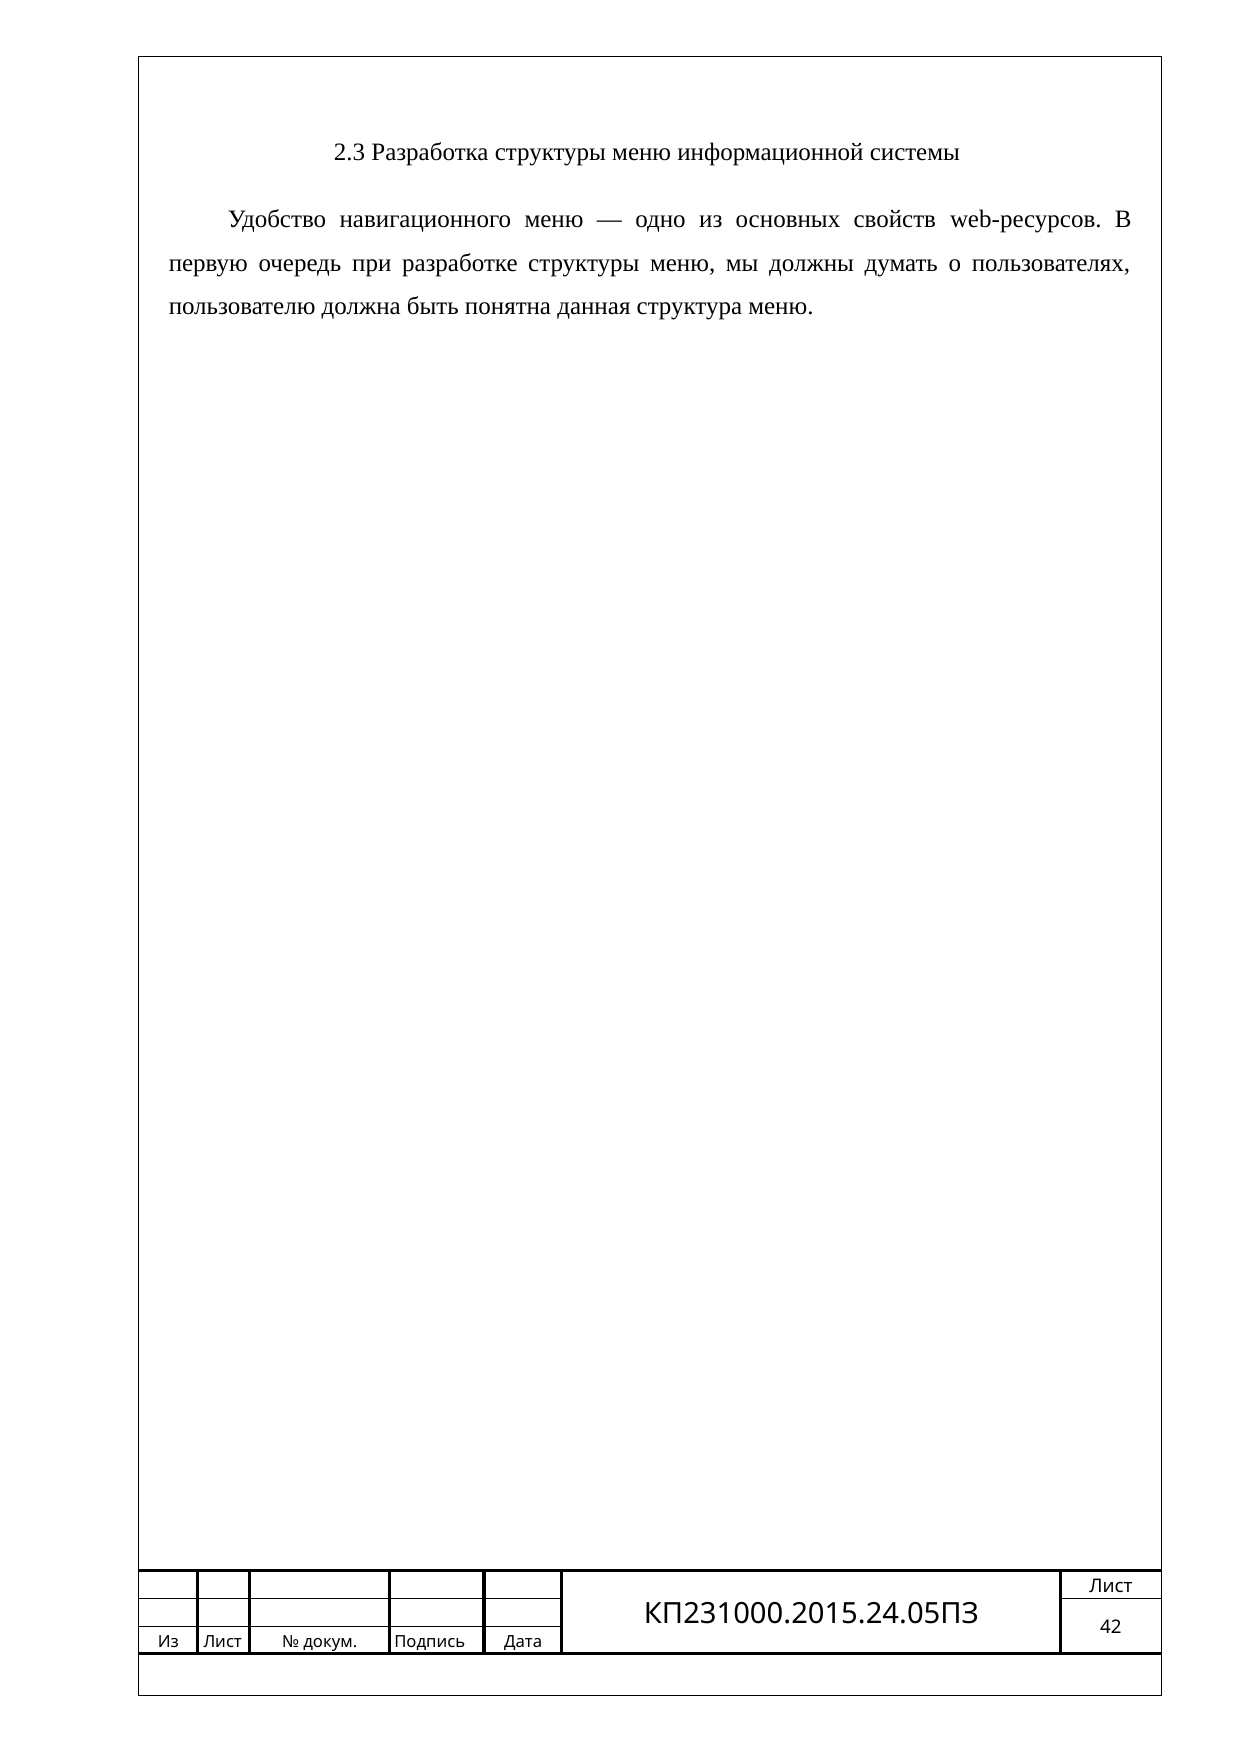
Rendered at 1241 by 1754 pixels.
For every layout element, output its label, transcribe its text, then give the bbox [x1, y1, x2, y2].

text Удобство навигационного меню — одно из основных свойств web-ресурсов. В первую очередь при разработке структуры меню, мы должны думать о пользователях, пользователю должна быть понятна данная структура меню. [168, 204, 1132, 319]
subtitle 2.3 Разработка структуры меню информационной системы [168, 137, 1132, 165]
